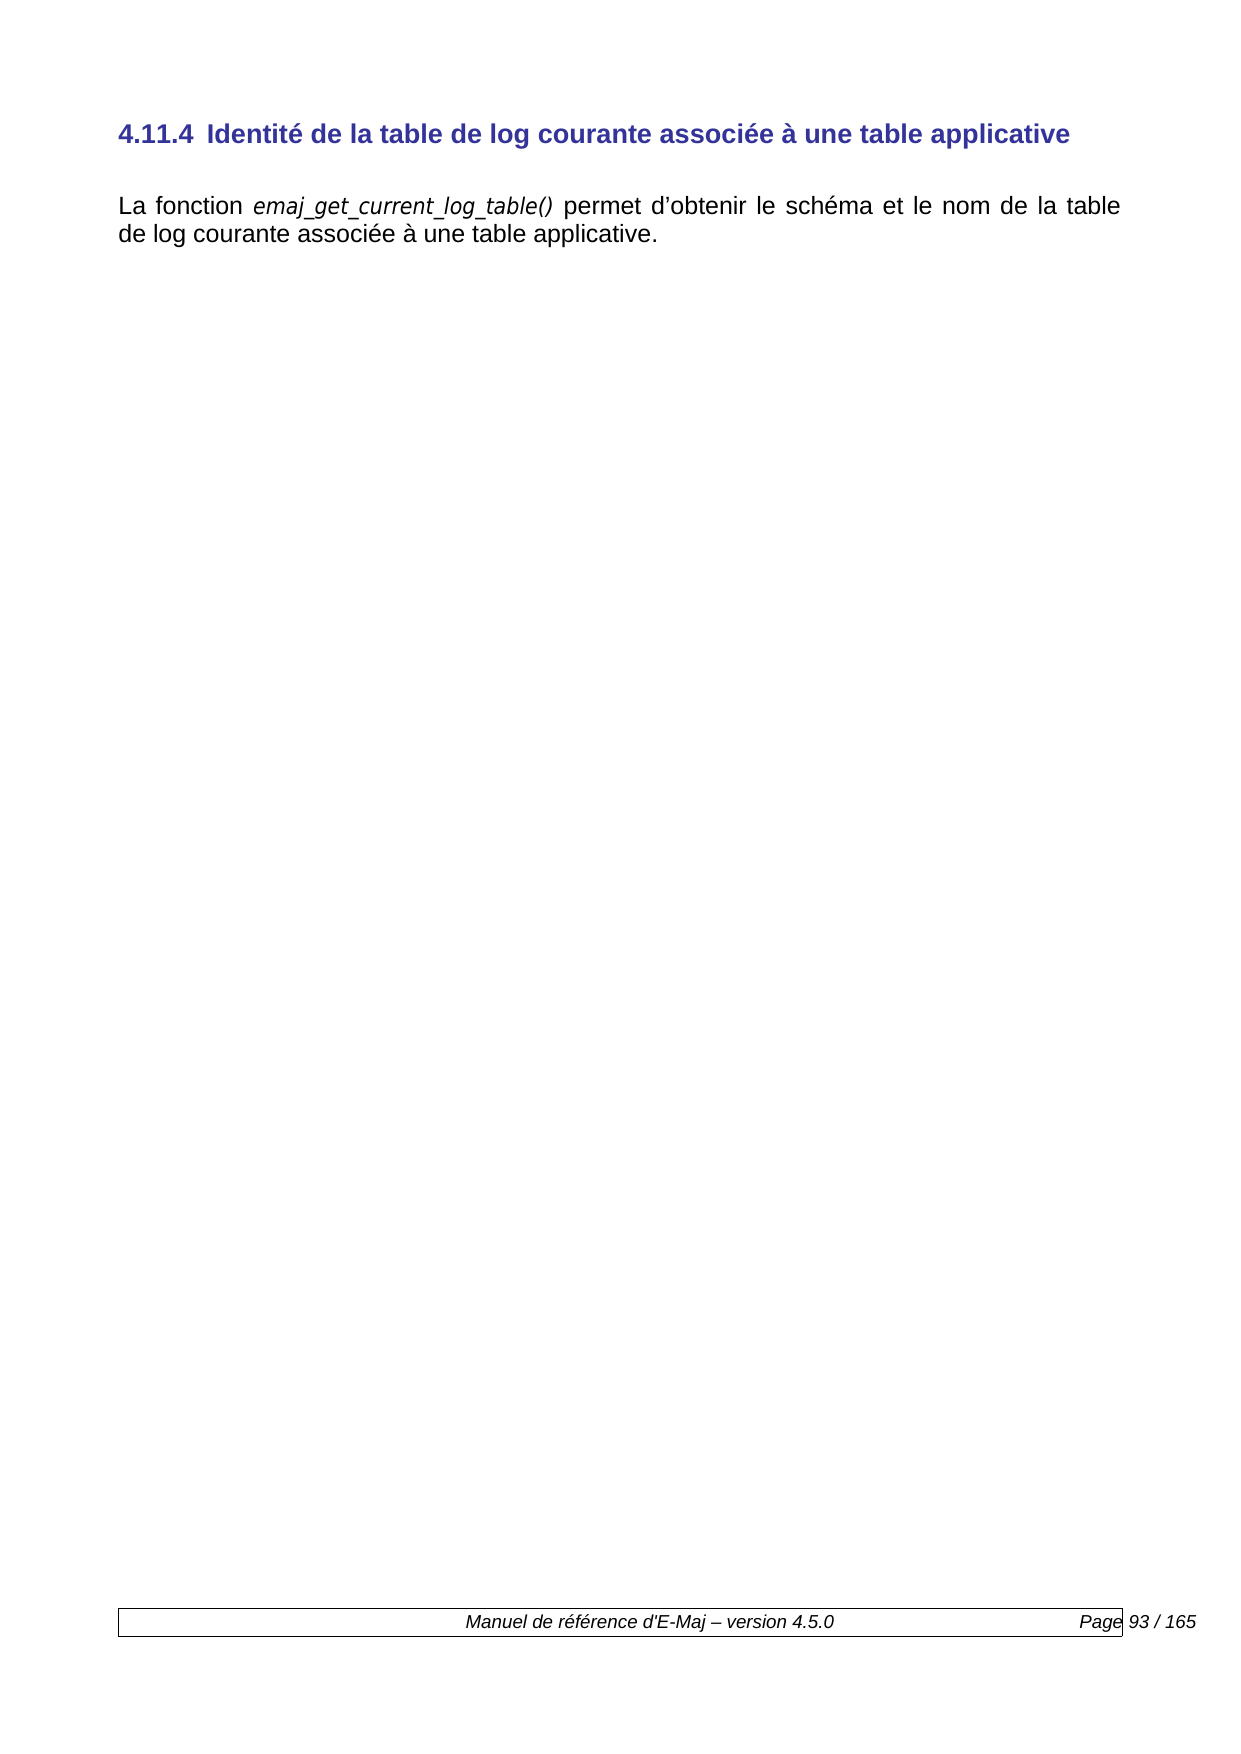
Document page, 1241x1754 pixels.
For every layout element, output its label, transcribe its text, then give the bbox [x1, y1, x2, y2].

text La fonction emaj_get_current_log_table() permet d’obtenir le schéma et le nom de la table de log courante associée à une table applicative. [118, 191, 1122, 248]
subtitle Identité de la table de log courante associée à une table applicative [118, 118, 1122, 149]
